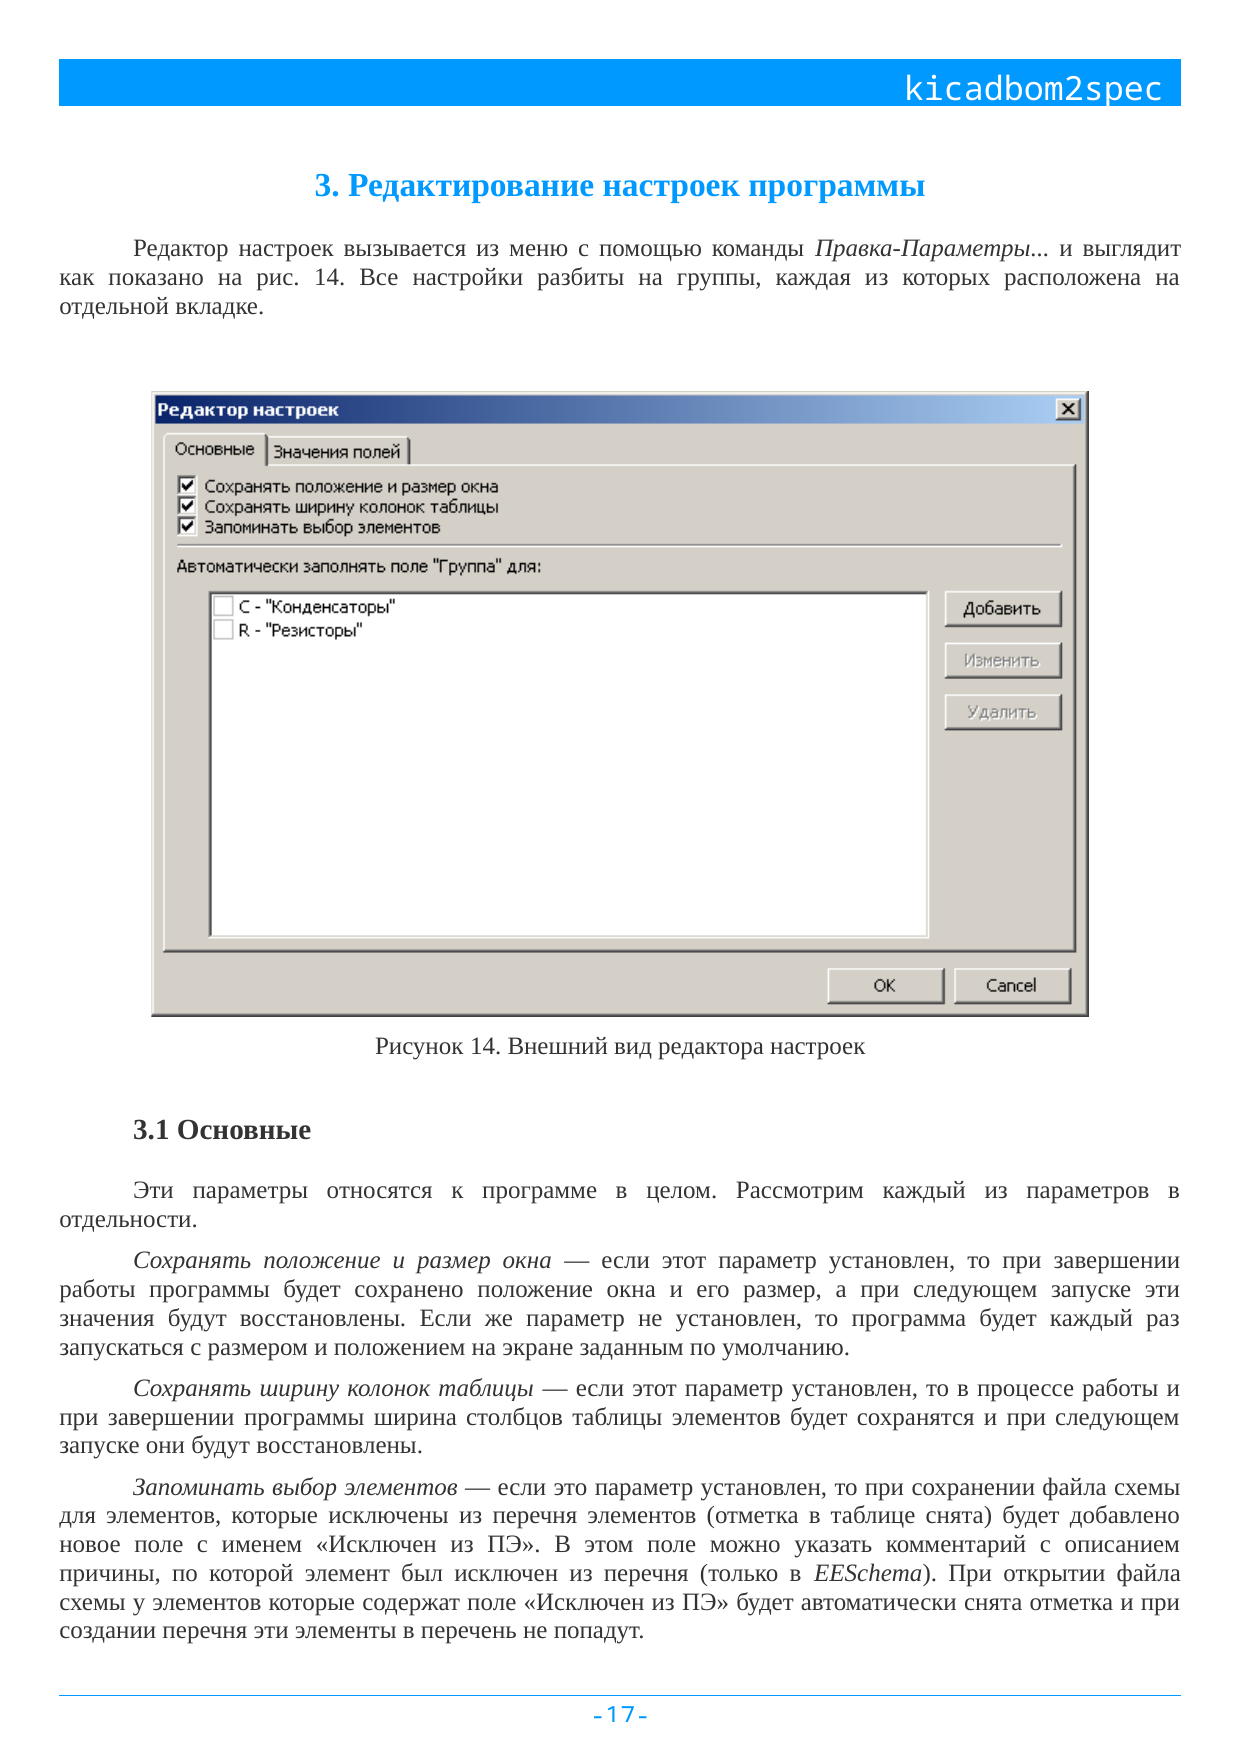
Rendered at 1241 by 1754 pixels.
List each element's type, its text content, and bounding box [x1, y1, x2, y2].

text Редактор настроек вызывается из меню с помощью команды Правка-Параметры... и выглядит как показано на рис. 14. Все настройки разбиты на группы, каждая из которых расположена на отдельной вкладке. [59, 233, 1181, 320]
text Эти параметры относятся к программе в целом. Рассмотрим каждый из параметров в отдельности. [59, 1176, 1181, 1233]
subtitle 3. Редактирование настроек программы [59, 165, 1181, 204]
text Сохранять положение и размер окна — если этот параметр установлен, то при завершении работы программы будет сохранено положение окна и его размер, а при следующем запуске эти значения будут восстановлены. Если же параметр не установлен, то программа будет каждый раз запускаться с размером и положением на экране заданным по умолчанию. [59, 1246, 1181, 1361]
text Сохранять ширину колонок таблицы — если этот параметр установлен, то в процессе работы и при завершении программы ширина столбцов таблицы элементов будет сохранятся и при следующем запуске они будут восстановлены. [59, 1373, 1181, 1459]
subtitle 3.1 Основные [133, 1112, 1181, 1146]
text Запоминать выбор элементов — если это параметр установлен, то при сохранении файла схемы для элементов, которые исключены из перечня элементов (отметка в таблице снята) будет добавлено новое поле с именем «Исключен из ПЭ». В этом поле можно указать комментарий с описанием причины, по которой элемент был исключен из перечня (только в EESchema). При открытии файла схемы у элементов которые содержат поле «Исключен из ПЭ» будет автоматически снята отметка и при создании перечня эти элементы в перечень не попадут. [59, 1472, 1181, 1644]
text Рисунок 14. Внешний вид редактора настроек [150, 1017, 1090, 1059]
picture [151, 391, 1089, 1017]
